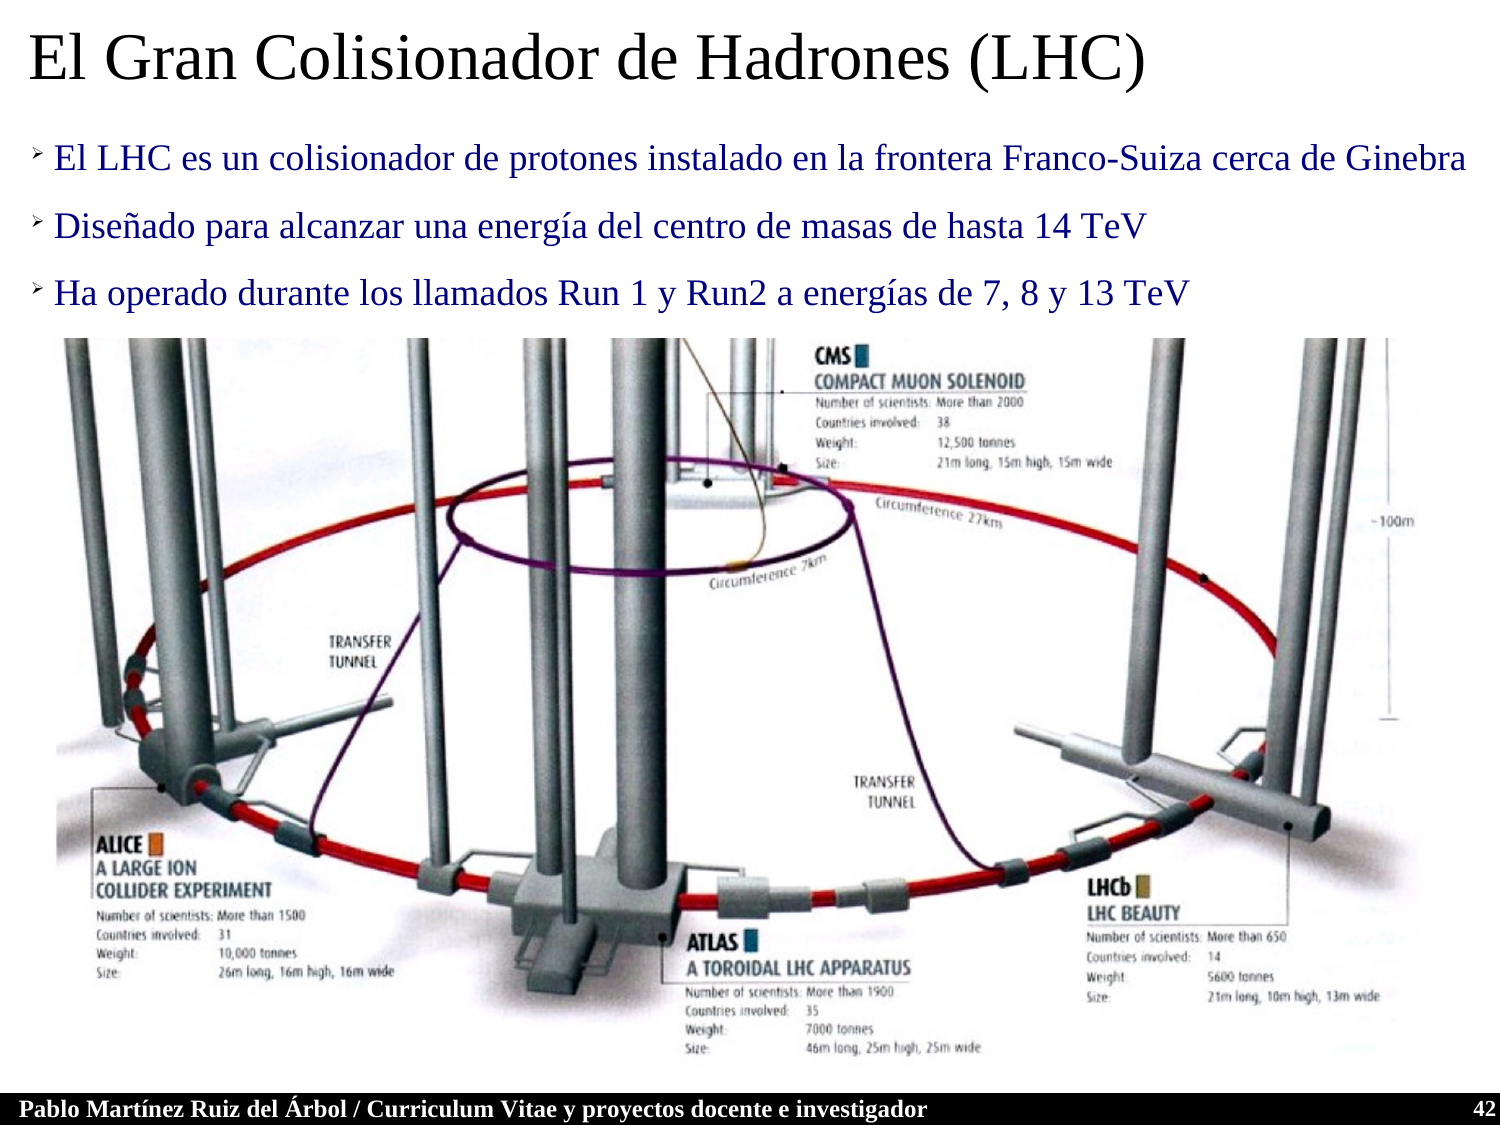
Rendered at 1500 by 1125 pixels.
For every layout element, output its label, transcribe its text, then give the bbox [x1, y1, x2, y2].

text_box El Gran Colisionador de Hadrones (LHC) [4, 3, 1173, 111]
picture [53, 338, 1419, 1067]
text_box El LHC es un colisionador de protones instalado en la frontera Franco-Suiza cerca de Ginebra Diseñado para alcanzar una energía del centro de masas de hasta 14 TeV Ha operado durante los llamados Run 1 y Run2 a energías de 7, 8 y 13 TeV [11, 98, 1500, 279]
